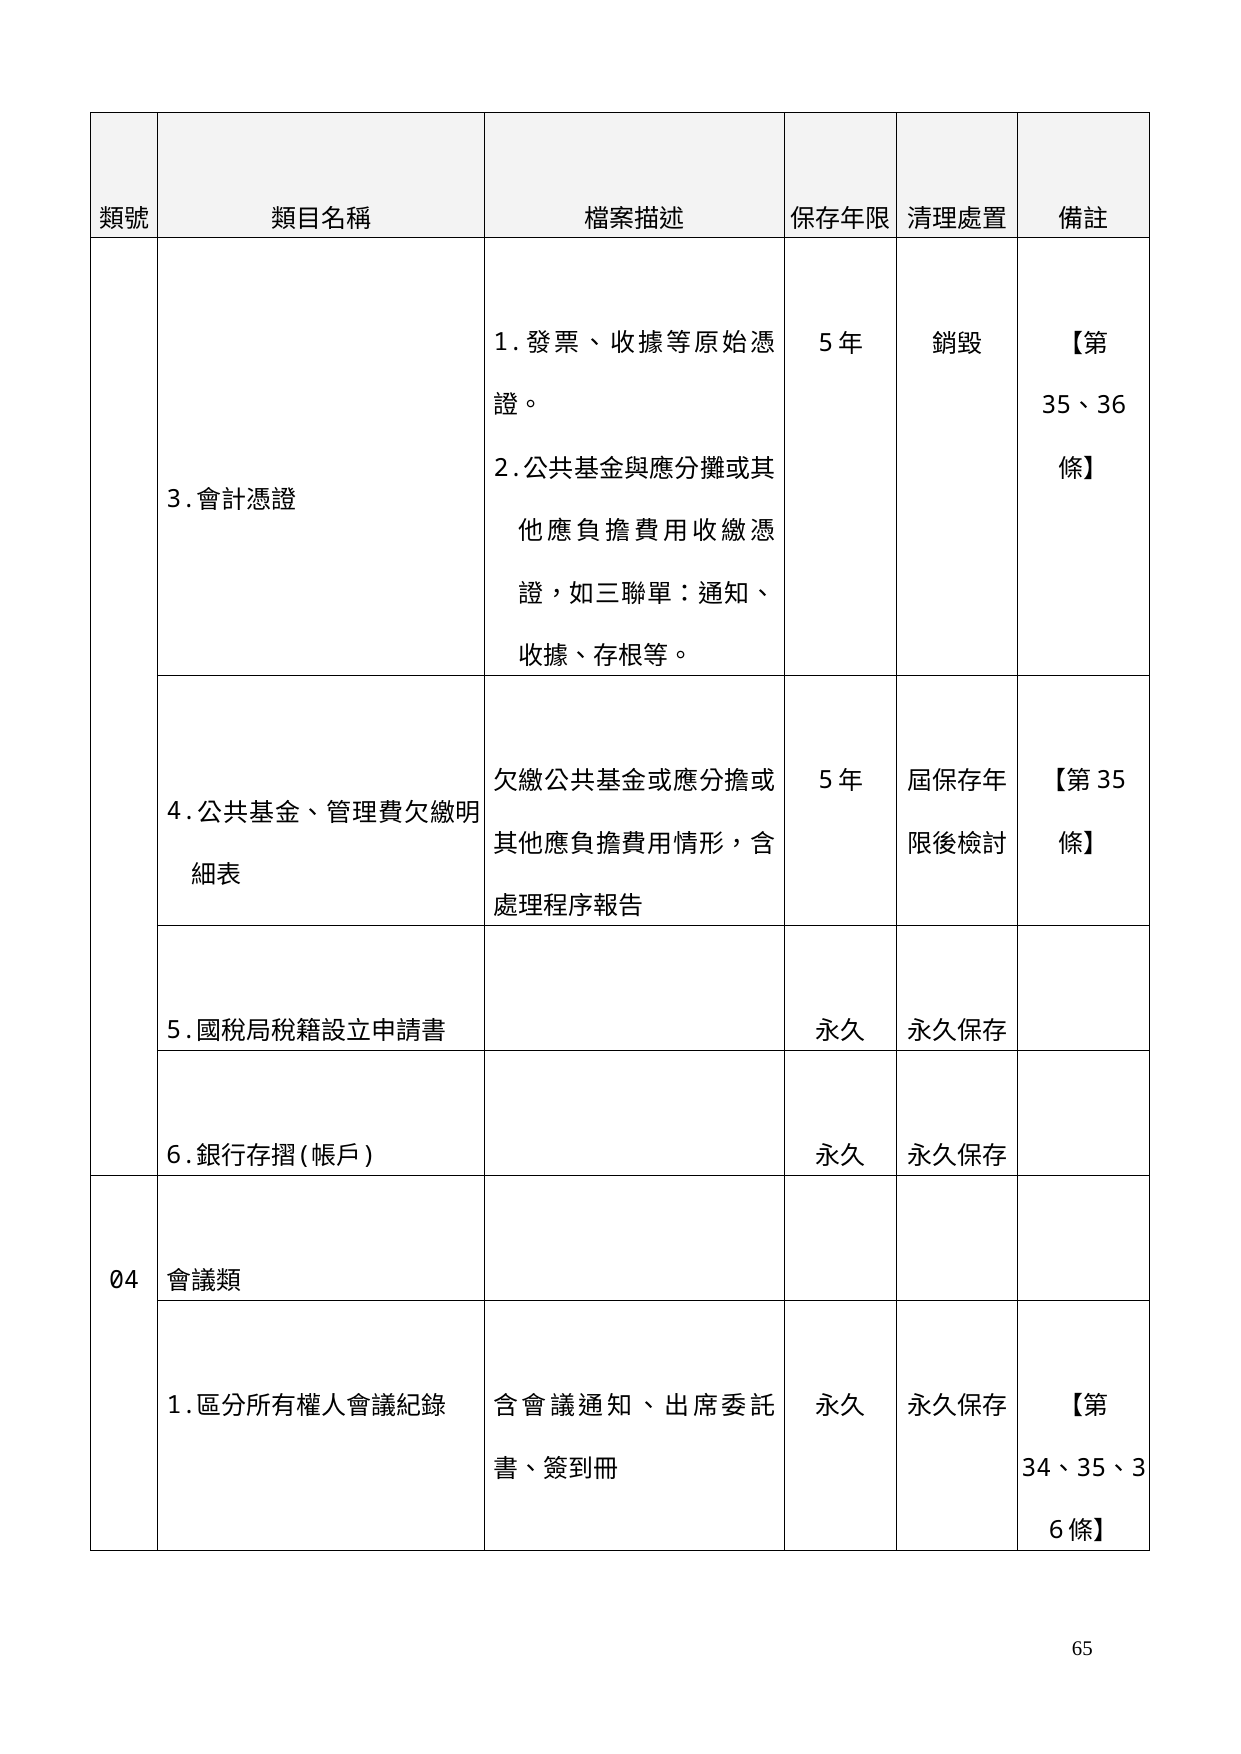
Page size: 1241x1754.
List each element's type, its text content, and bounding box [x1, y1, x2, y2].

table_cell 5.國稅局稅籍設立申請書 [158, 926, 484, 1050]
table_cell 04 [91, 1176, 157, 1550]
table_cell 3.會計憑證 [158, 238, 484, 675]
table_cell [485, 1176, 784, 1300]
table_header 備註 [1018, 113, 1149, 237]
table_cell 欠繳公共基金或應分擔或其他應負擔費用情形，含處理程序報告 [485, 676, 784, 925]
table_cell [1018, 1176, 1149, 1300]
table_cell 銷毀 [897, 238, 1017, 675]
table_cell 永久 [785, 926, 896, 1050]
table_cell 永久保存 [897, 1301, 1017, 1550]
table_cell 1.區分所有權人會議紀錄 [158, 1301, 484, 1550]
table_cell 會議類 [158, 1176, 484, 1300]
table_cell 永久 [785, 1051, 896, 1175]
table_cell 1.發票、收據等原始憑證。 2.公共基金與應分攤或其他應負擔費用收繳憑證，如三聯單：通知、收據、存根等。 [485, 238, 784, 675]
table_cell 【第35條】 [1018, 676, 1149, 925]
table_header 類目名稱 [158, 113, 484, 237]
table_cell 4.公共基金、管理費欠繳明細表 [158, 676, 484, 925]
table_cell [785, 1176, 896, 1300]
table_cell [485, 1051, 784, 1175]
table_cell [1018, 1051, 1149, 1175]
table_cell [485, 926, 784, 1050]
table_cell 永久保存 [897, 926, 1017, 1050]
table_header 保存年限 [785, 113, 896, 237]
table_cell 5年 [785, 238, 896, 675]
table_header 檔案描述 [485, 113, 784, 237]
table_cell 屆保存年限後檢討 [897, 676, 1017, 925]
table_cell 永久保存 [897, 1051, 1017, 1175]
table_cell 【第34、35、36條】 [1018, 1301, 1149, 1550]
table_cell 含會議通知、出席委託書、簽到冊 [485, 1301, 784, 1550]
table_cell 【第35、36條】 [1018, 238, 1149, 675]
table_header 類號 [91, 113, 157, 237]
table_cell [1018, 926, 1149, 1050]
table_header 清理處置 [897, 113, 1017, 237]
table_cell [91, 238, 157, 1175]
table_cell 5年 [785, 676, 896, 925]
table_cell 永久 [785, 1301, 896, 1550]
table_cell [897, 1176, 1017, 1300]
table_cell 6.銀行存摺(帳戶) [158, 1051, 484, 1175]
